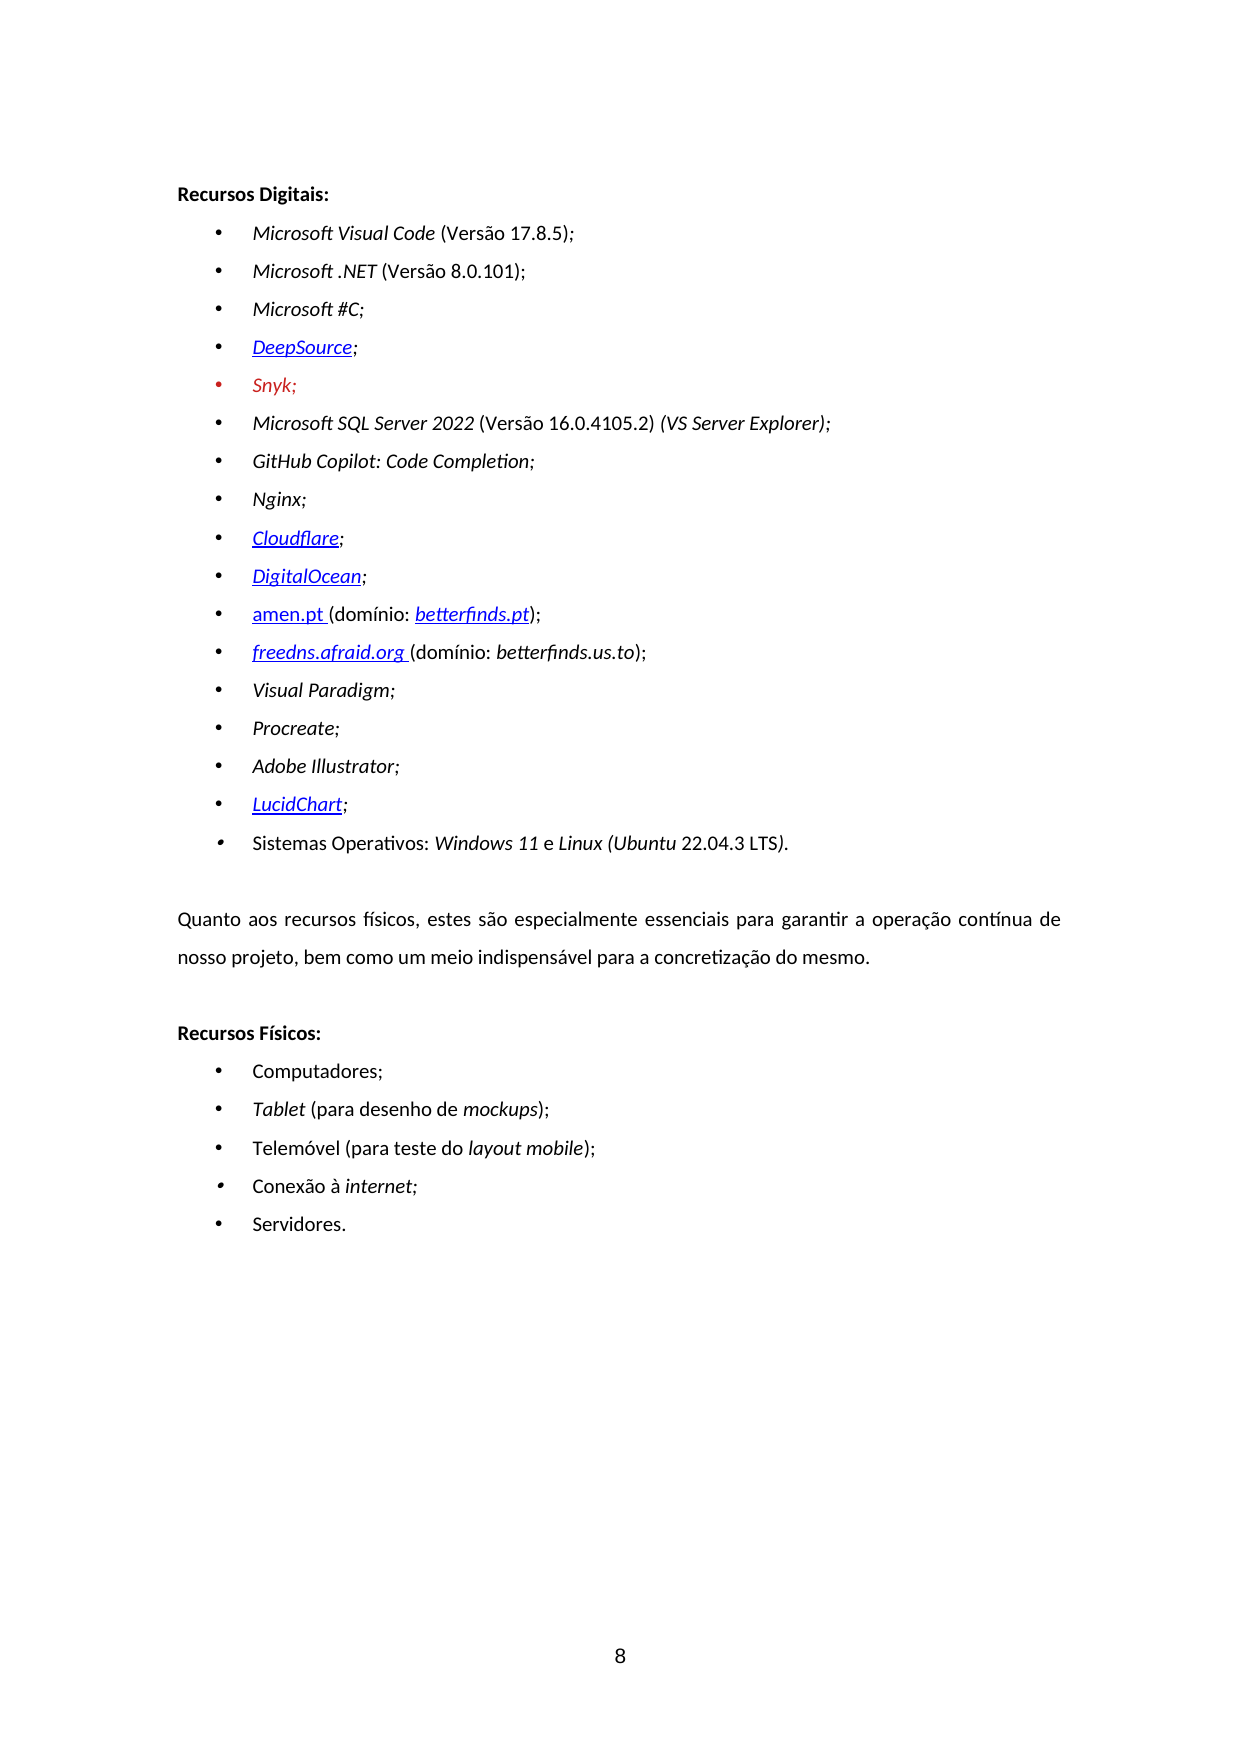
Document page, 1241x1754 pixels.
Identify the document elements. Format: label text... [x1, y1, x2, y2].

list Conexão à internet; [215, 1173, 1063, 1198]
list freedns.afraid.org (domínio: betterfinds.us.to); [215, 639, 1063, 664]
list Tablet (para desenho de mockups); [215, 1097, 1063, 1122]
list Microsoft Visual Code (Versão 17.8.5); [215, 220, 1063, 245]
list GitHub Copilot: Code Completion; [215, 448, 1063, 474]
list Sistemas Operativos: Windows 11 e Linux (Ubuntu 22.04.3 LTS). [215, 830, 1063, 855]
list DeepSource; [215, 334, 1063, 359]
list Servidores. [215, 1211, 1063, 1236]
text Quanto aos recursos físicos, estes são especialmente essenciais para garantir a operação contínua de nosso projeto, bem como um meio indispensável para a concretização do mesmo. [177, 906, 1063, 969]
list LucidChart; [215, 792, 1063, 817]
list Microsoft .NET (Versão 8.0.101); [215, 258, 1063, 283]
list Nginx; [215, 487, 1063, 512]
list Computadores; [215, 1058, 1063, 1084]
list Procreate; [215, 715, 1063, 741]
text Recursos Físicos: [177, 1020, 1063, 1046]
list Microsoft #C; [215, 296, 1063, 321]
list Visual Paradigm; [215, 677, 1063, 703]
list Telemóvel (para teste do layout mobile); [215, 1135, 1063, 1160]
list Snyk; [215, 372, 1063, 398]
text Recursos Digitais: [177, 182, 1063, 207]
list DigitalOcean; [215, 563, 1063, 588]
list Cloudflare; [215, 525, 1063, 550]
list Adobe Illustrator; [215, 753, 1063, 779]
list amen.pt (domínio: betterfinds.pt); [215, 601, 1063, 626]
list Microsoft SQL Server 2022 (Versão 16.0.4105.2) (VS Server Explorer); [215, 410, 1063, 436]
